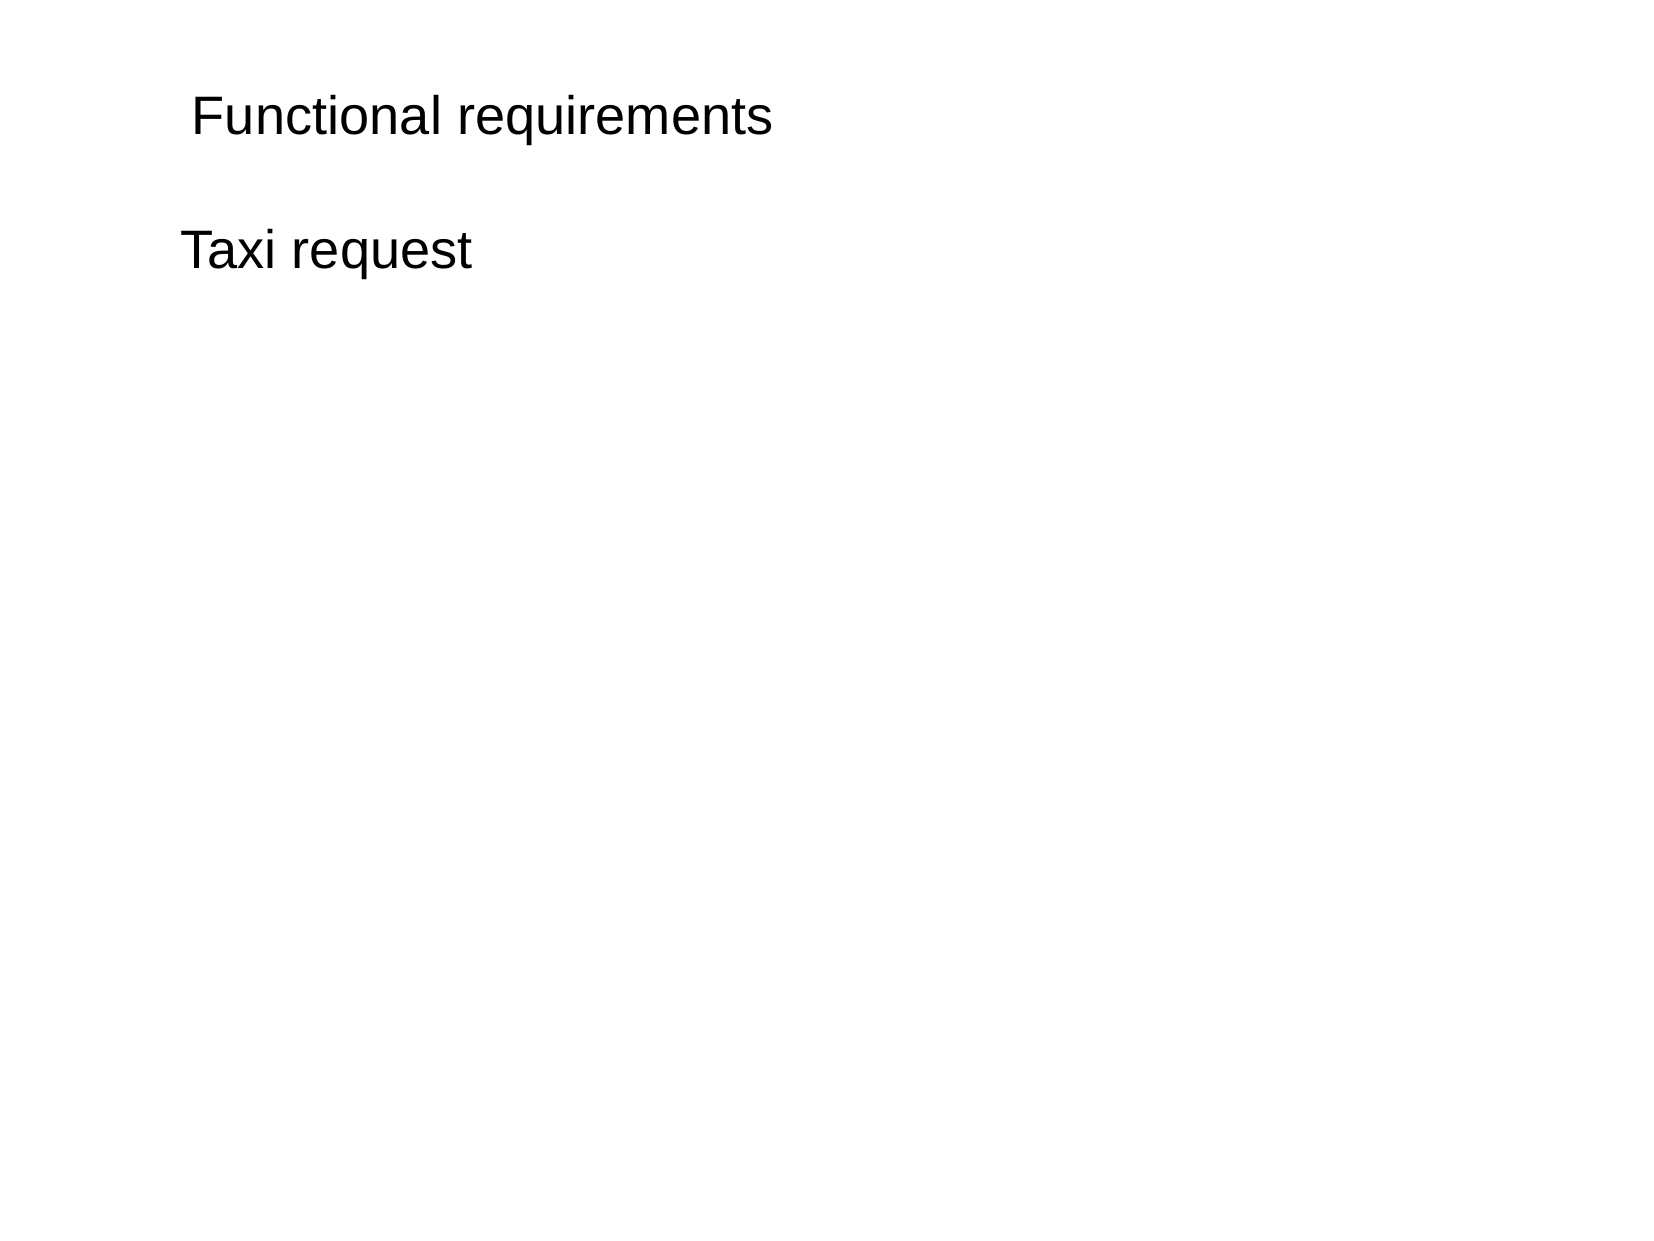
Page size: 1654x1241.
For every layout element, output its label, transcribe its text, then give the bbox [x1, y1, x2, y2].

text_box Functional requirements [177, 78, 1394, 154]
text_box Taxi request [165, 212, 1382, 288]
